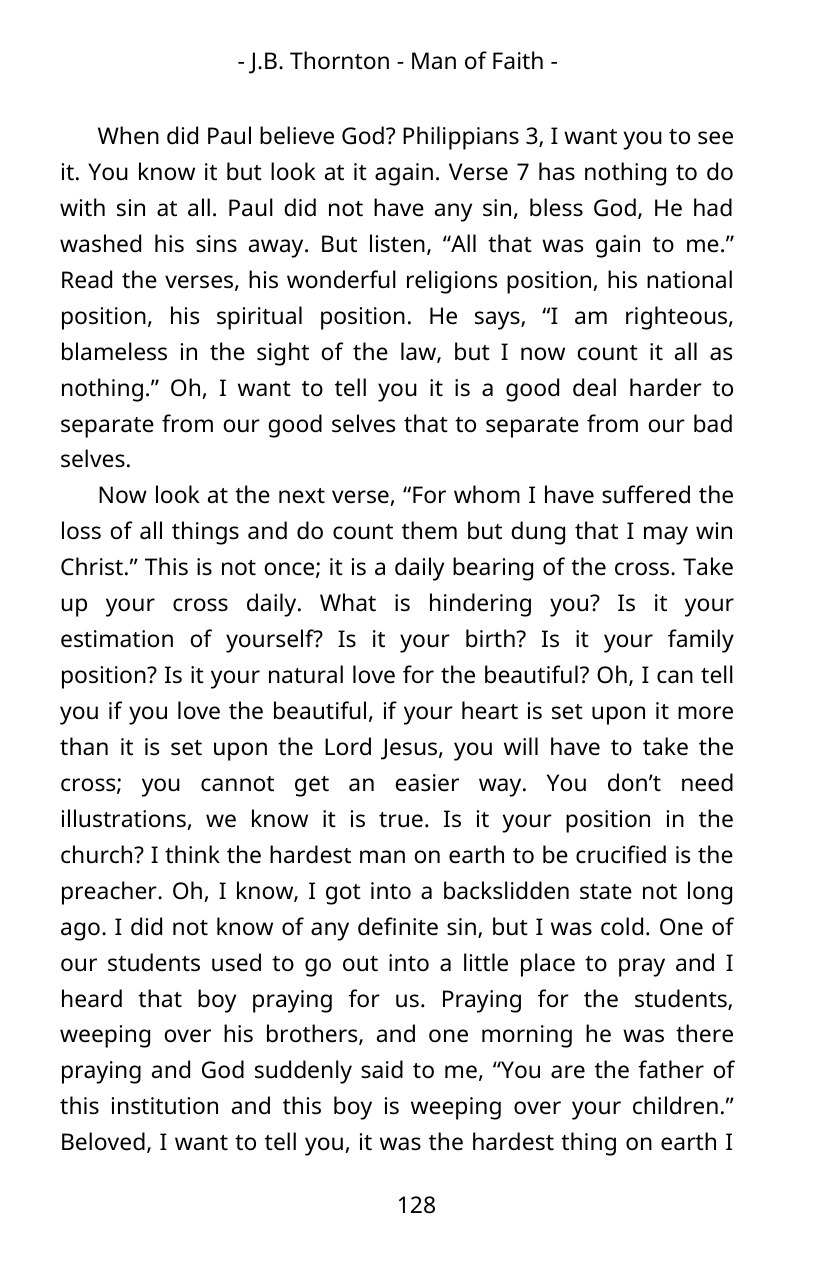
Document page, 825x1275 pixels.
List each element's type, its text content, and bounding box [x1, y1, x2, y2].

text When did Paul believe God? Philippians 3, I want you to see it. You know it but look at it again. Verse 7 has nothing to do with sin at all. Paul did not have any sin, bless God, He had washed his sins away. But listen, “All that was gain to me.” Read the verses, his wonderful religions position, his national position, his spiritual position. He says, “I am righteous, blameless in the sight of the law, but I now count it all as nothing.” Oh, I want to tell you it is a good deal harder to separate from our good selves that to separate from our bad selves. [60, 120, 735, 475]
text Now look at the next verse, “For whom I have suffered the loss of all things and do count them but dung that I may win Christ.” This is not once; it is a daily bearing of the cross. Take up your cross daily. What is hindering you? Is it your estimation of yourself? Is it your birth? Is it your family position? Is it your natural love for the beautiful? Oh, I can tell you if you love the beautiful, if your heart is set upon it more than it is set upon the Lord Jesus, you will have to take the cross; you cannot get an easier way. You don’t need illustrations, we know it is true. Is it your position in the church? I think the hardest man on earth to be crucified is the preacher. Oh, I know, I got into a backslidden state not long ago. I did not know of any definite sin, but I was cold. One of our students used to go out into a little place to pray and I heard that boy praying for us. Praying for the students, weeping over his brothers, and one morning he was there praying and God suddenly said to me, “You are the father of this institution and this boy is weeping over your children.” Beloved, I want to tell you, it was the hardest thing on earth I [60, 479, 735, 1157]
